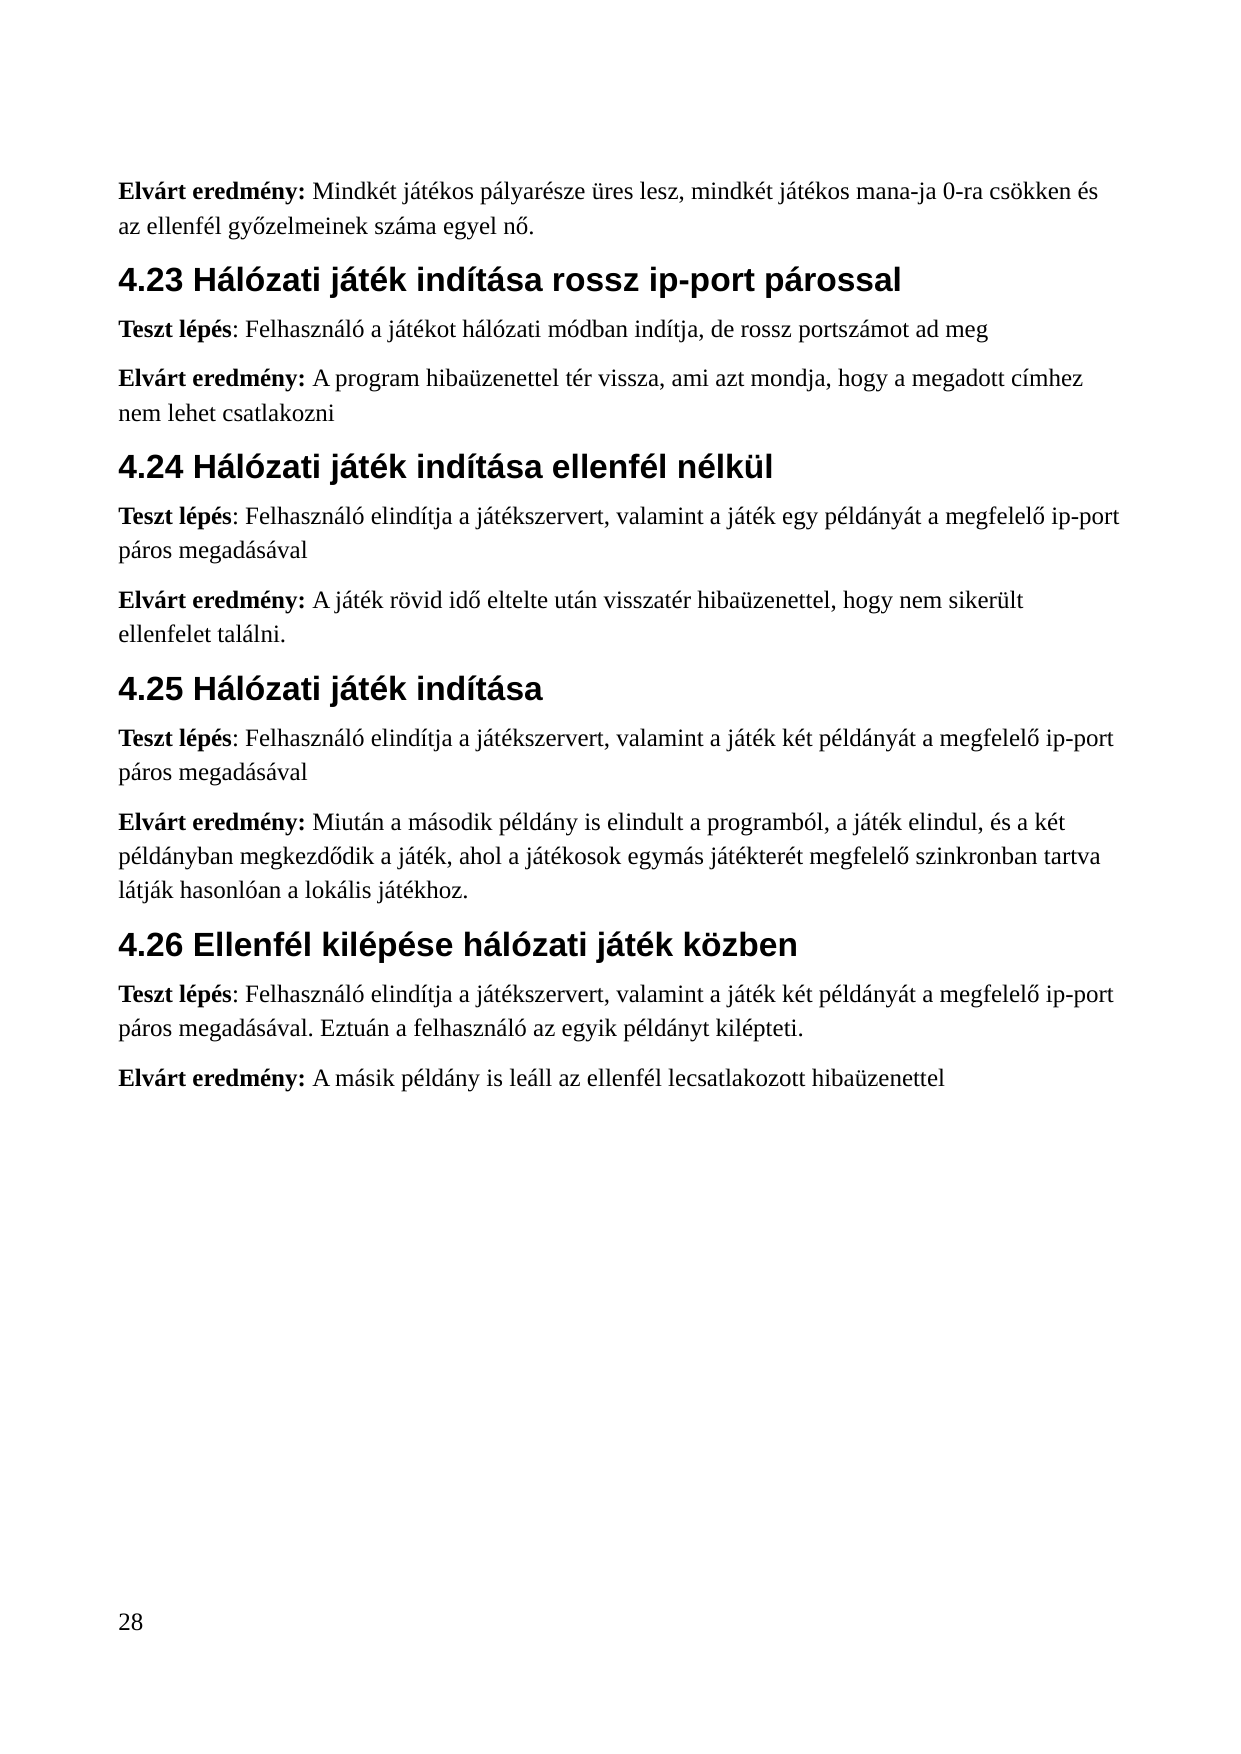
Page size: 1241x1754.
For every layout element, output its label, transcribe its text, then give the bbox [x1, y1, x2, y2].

text Elvárt eredmény: A másik példány is leáll az ellenfél lecsatlakozott hibaüzenettel [118, 1063, 1122, 1091]
text Teszt lépés: Felhasználó elindítja a játékszervert, valamint a játék két példányát a megfelelő ip-port páros megadásával [118, 723, 1122, 786]
subtitle 4.23 Hálózati játék indítása rossz ip-port párossal [118, 260, 1122, 299]
text Elvárt eredmény: Miután a második példány is elindult a programból, a játék elindul, és a két példányban megkezdődik a játék, ahol a játékosok egymás játékterét megfelelő szinkronban tartva látják hasonlóan a lokális játékhoz. [118, 807, 1122, 904]
text Teszt lépés: Felhasználó elindítja a játékszervert, valamint a játék egy példányát a megfelelő ip-port páros megadásával [118, 501, 1122, 564]
subtitle 4.26 Ellenfél kilépése hálózati játék közben [118, 925, 1122, 964]
text Elvárt eredmény: A program hibaüzenettel tér vissza, ami azt mondja, hogy a megadott címhez nem lehet csatlakozni [118, 363, 1122, 427]
subtitle 4.24 Hálózati játék indítása ellenfél nélkül [118, 447, 1122, 486]
text Teszt lépés: Felhasználó a játékot hálózati módban indítja, de rossz portszámot ad meg [118, 314, 1122, 343]
text Elvárt eredmény: A játék rövid idő eltelte után visszatér hibaüzenettel, hogy nem sikerült ellenfelet találni. [118, 585, 1122, 648]
text Teszt lépés: Felhasználó elindítja a játékszervert, valamint a játék két példányát a megfelelő ip-port páros megadásával. Eztuán a felhasználó az egyik példányt kilépteti. [118, 979, 1122, 1042]
subtitle 4.25 Hálózati játék indítása [118, 669, 1122, 708]
text Elvárt eredmény: Mindkét játékos pályarésze üres lesz, mindkét játékos mana-ja 0-ra csökken és az ellenfél győzelmeinek száma egyel nő. [118, 176, 1122, 239]
